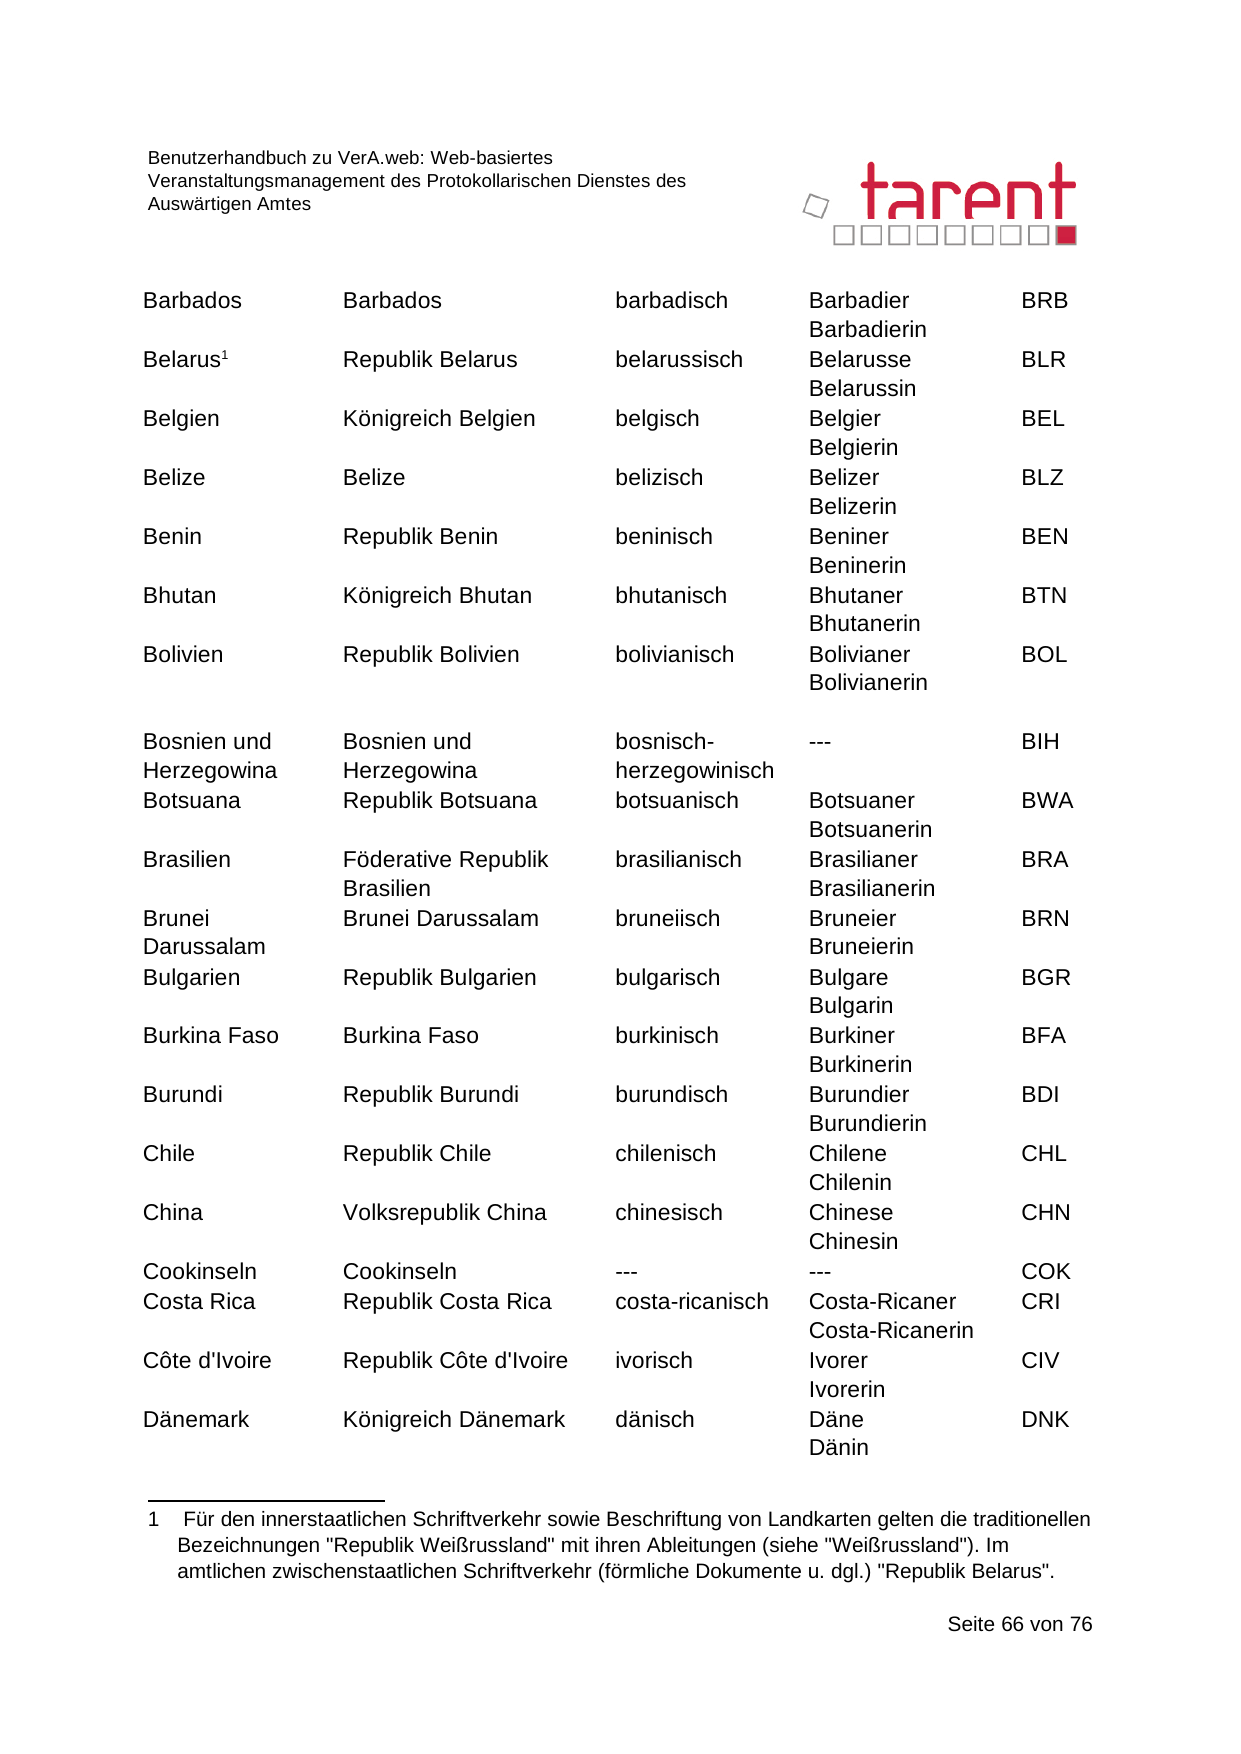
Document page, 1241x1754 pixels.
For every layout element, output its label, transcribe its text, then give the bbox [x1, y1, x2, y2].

table_cell bhutanisch [608, 578, 801, 637]
table_cell Benin [135, 519, 335, 578]
table_cell Königreich Bhutan [335, 578, 608, 637]
table_cell Botsuana [135, 783, 335, 842]
table_cell Chilene Chilenin [801, 1136, 1014, 1195]
picture [790, 151, 1091, 255]
table_cell chilenisch [608, 1136, 801, 1195]
table_cell Burkiner Burkinerin [801, 1019, 1014, 1077]
table_cell Beniner Beninerin [801, 519, 1014, 578]
table_cell Belgier Belgierin [801, 401, 1014, 460]
table_cell Republik Costa Rica [335, 1284, 608, 1343]
table_cell belizisch [608, 460, 801, 519]
table_cell beninisch [608, 519, 801, 578]
table_cell bolivianisch [608, 637, 801, 724]
table_cell Bolivianer Bolivianerin [801, 637, 1014, 724]
table_cell Belarusse Belarussin [801, 343, 1014, 401]
table_cell BRB [1014, 284, 1107, 343]
table_cell bruneiisch [608, 901, 801, 960]
table_cell Belizer Belizerin [801, 460, 1014, 519]
table_cell dänisch [608, 1402, 801, 1461]
table_cell Bhutan [135, 578, 335, 637]
table_cell BOL [1014, 637, 1107, 724]
table_cell BEN [1014, 519, 1107, 578]
table_cell Republik Belarus [335, 343, 608, 401]
table_cell Belize [335, 460, 608, 519]
table_cell Costa Rica [135, 1284, 335, 1343]
table_cell burundisch [608, 1078, 801, 1136]
table_cell --- [801, 1254, 1014, 1284]
table_cell Bulgarien [135, 960, 335, 1019]
table_cell Chinese Chinesin [801, 1195, 1014, 1254]
table_cell BDI [1014, 1078, 1107, 1136]
table_cell BEL [1014, 401, 1107, 460]
table_cell Chile [135, 1136, 335, 1195]
table_cell CRI [1014, 1284, 1107, 1343]
table_cell BLR [1014, 343, 1107, 401]
table_cell Brunei Darussalam [335, 901, 608, 960]
table_cell Barbadier Barbadierin [801, 284, 1014, 343]
table_cell Burkina Faso [335, 1019, 608, 1077]
table_cell BFA [1014, 1019, 1107, 1077]
table_cell Königreich Dänemark [335, 1402, 608, 1461]
table_cell China [135, 1195, 335, 1254]
table_cell Belarus [135, 343, 335, 401]
table_cell Ivorer Ivorerin [801, 1343, 1014, 1402]
table_cell DNK [1014, 1402, 1107, 1461]
table_cell belgisch [608, 401, 801, 460]
table_cell Botsuaner Botsuanerin [801, 783, 1014, 842]
table_cell CHN [1014, 1195, 1107, 1254]
table_cell Dänemark [135, 1402, 335, 1461]
table_cell BRA [1014, 842, 1107, 901]
table_cell Republik Bolivien [335, 637, 608, 724]
table_cell Königreich Belgien [335, 401, 608, 460]
table_cell bosnisch-herzegowinisch [608, 724, 801, 783]
table_cell Cookinseln [135, 1254, 335, 1284]
table_cell Burundier Burundierin [801, 1078, 1014, 1136]
table_cell botsuanisch [608, 783, 801, 842]
table_cell Bosnien und Herzegowina [335, 724, 608, 783]
table_cell costa-ricanisch [608, 1284, 801, 1343]
table_cell Brasilianer Brasilianerin [801, 842, 1014, 901]
table_cell BLZ [1014, 460, 1107, 519]
table_cell Costa-Ricaner Costa-Ricanerin [801, 1284, 1014, 1343]
table_cell Bolivien [135, 637, 335, 724]
table_cell Bhutaner Bhutanerin [801, 578, 1014, 637]
table_cell Bosnien und Herzegowina [135, 724, 335, 783]
table_cell Republik Benin [335, 519, 608, 578]
table_cell --- [801, 724, 1014, 783]
table_cell Republik Côte d'Ivoire [335, 1343, 608, 1402]
table_cell Volksrepublik China [335, 1195, 608, 1254]
table_cell Republik Bulgarien [335, 960, 608, 1019]
table_cell Barbados [335, 284, 608, 343]
table_cell chinesisch [608, 1195, 801, 1254]
table_cell BIH [1014, 724, 1107, 783]
table_cell --- [608, 1254, 801, 1284]
table_cell Burkina Faso [135, 1019, 335, 1077]
table_cell Republik Burundi [335, 1078, 608, 1136]
table_cell Republik Chile [335, 1136, 608, 1195]
table_cell Brunei Darussalam [135, 901, 335, 960]
table_cell Bulgare Bulgarin [801, 960, 1014, 1019]
table_cell bulgarisch [608, 960, 801, 1019]
table_cell CHL [1014, 1136, 1107, 1195]
table_cell Brasilien [135, 842, 335, 901]
table_cell Belgien [135, 401, 335, 460]
table_cell Belize [135, 460, 335, 519]
table_cell barbadisch [608, 284, 801, 343]
table_cell BTN [1014, 578, 1107, 637]
table_cell Barbados [135, 284, 335, 343]
table_cell burkinisch [608, 1019, 801, 1077]
table_cell BGR [1014, 960, 1107, 1019]
table_cell belarussisch [608, 343, 801, 401]
table_cell Côte d'Ivoire [135, 1343, 335, 1402]
table_cell Föderative Republik Brasilien [335, 842, 608, 901]
table_cell BRN [1014, 901, 1107, 960]
table_cell ivorisch [608, 1343, 801, 1402]
table_cell Cookinseln [335, 1254, 608, 1284]
table_cell Bruneier Bruneierin [801, 901, 1014, 960]
table_cell COK [1014, 1254, 1107, 1284]
table_cell Republik Botsuana [335, 783, 608, 842]
table_cell brasilianisch [608, 842, 801, 901]
table_cell BWA [1014, 783, 1107, 842]
table_cell Burundi [135, 1078, 335, 1136]
table_cell Däne Dänin [801, 1402, 1014, 1461]
table_cell CIV [1014, 1343, 1107, 1402]
